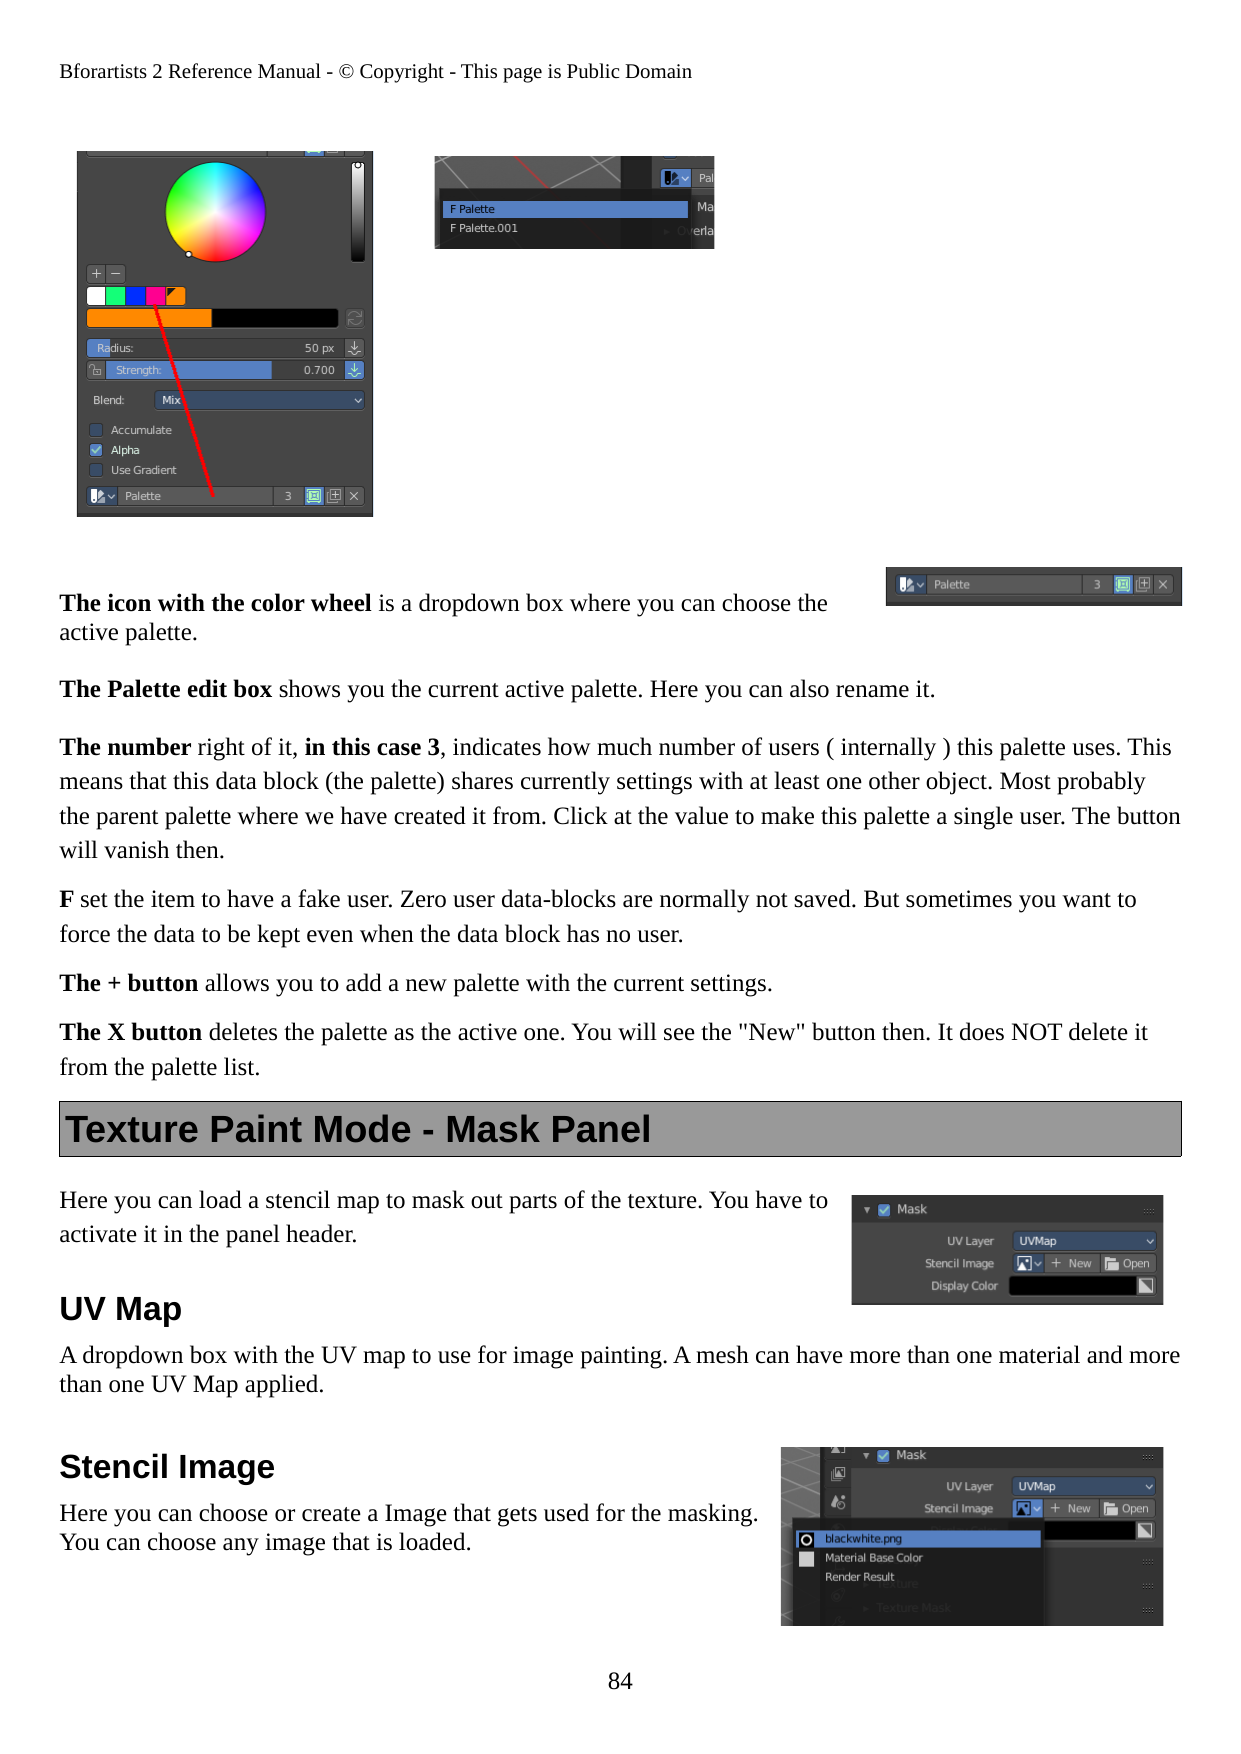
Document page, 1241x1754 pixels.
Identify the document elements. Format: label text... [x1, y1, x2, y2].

text A dropdown box with the UV map to use for image painting. A mesh can have more than one material and more than one UV Map applied. [59, 1340, 1181, 1398]
picture [885, 567, 1183, 606]
text The Palette edit box shows you the current active palette. Here you can also rename it. [59, 674, 1181, 703]
picture [851, 1195, 1164, 1305]
picture [780, 1447, 1164, 1626]
text Here you can choose or create a Image that gets used for the masking. You can choose any image that is loaded. [59, 1498, 780, 1556]
picture [434, 156, 715, 249]
text The X button deletes the palette as the active one. You will see the "New" button then. It does NOT delete it from the palette list. [59, 1017, 1181, 1080]
text The number right of it, in this case 3, indicates how much number of users ( internally ) this palette uses. This means that this data block (the palette) shares currently settings with at least one other object. Most probably the parent palette where we have created it from. Click at the value to make this palette a single user. The button will vanish then. [59, 732, 1181, 864]
picture [76, 151, 374, 517]
subtitle UV Map [59, 1289, 1181, 1328]
text The icon with the color wheel is a dropdown box where you can choose the active palette. [59, 588, 1181, 646]
subtitle Stencil Image [59, 1447, 780, 1486]
text Here you can load a stencil map to mask out parts of the texture. You have to activate it in the panel header. [59, 1185, 1181, 1248]
subtitle [1164, 1447, 1181, 1486]
text F set the item to have a fake user. Zero user data-blocks are normally not saved. But sometimes you want to force the data to be kept even when the data block has no user. [59, 884, 1181, 948]
table_header Texture Paint Mode - Mask Panel [60, 1102, 1181, 1156]
text The + button allows you to add a new palette with the current settings. [59, 968, 1181, 997]
